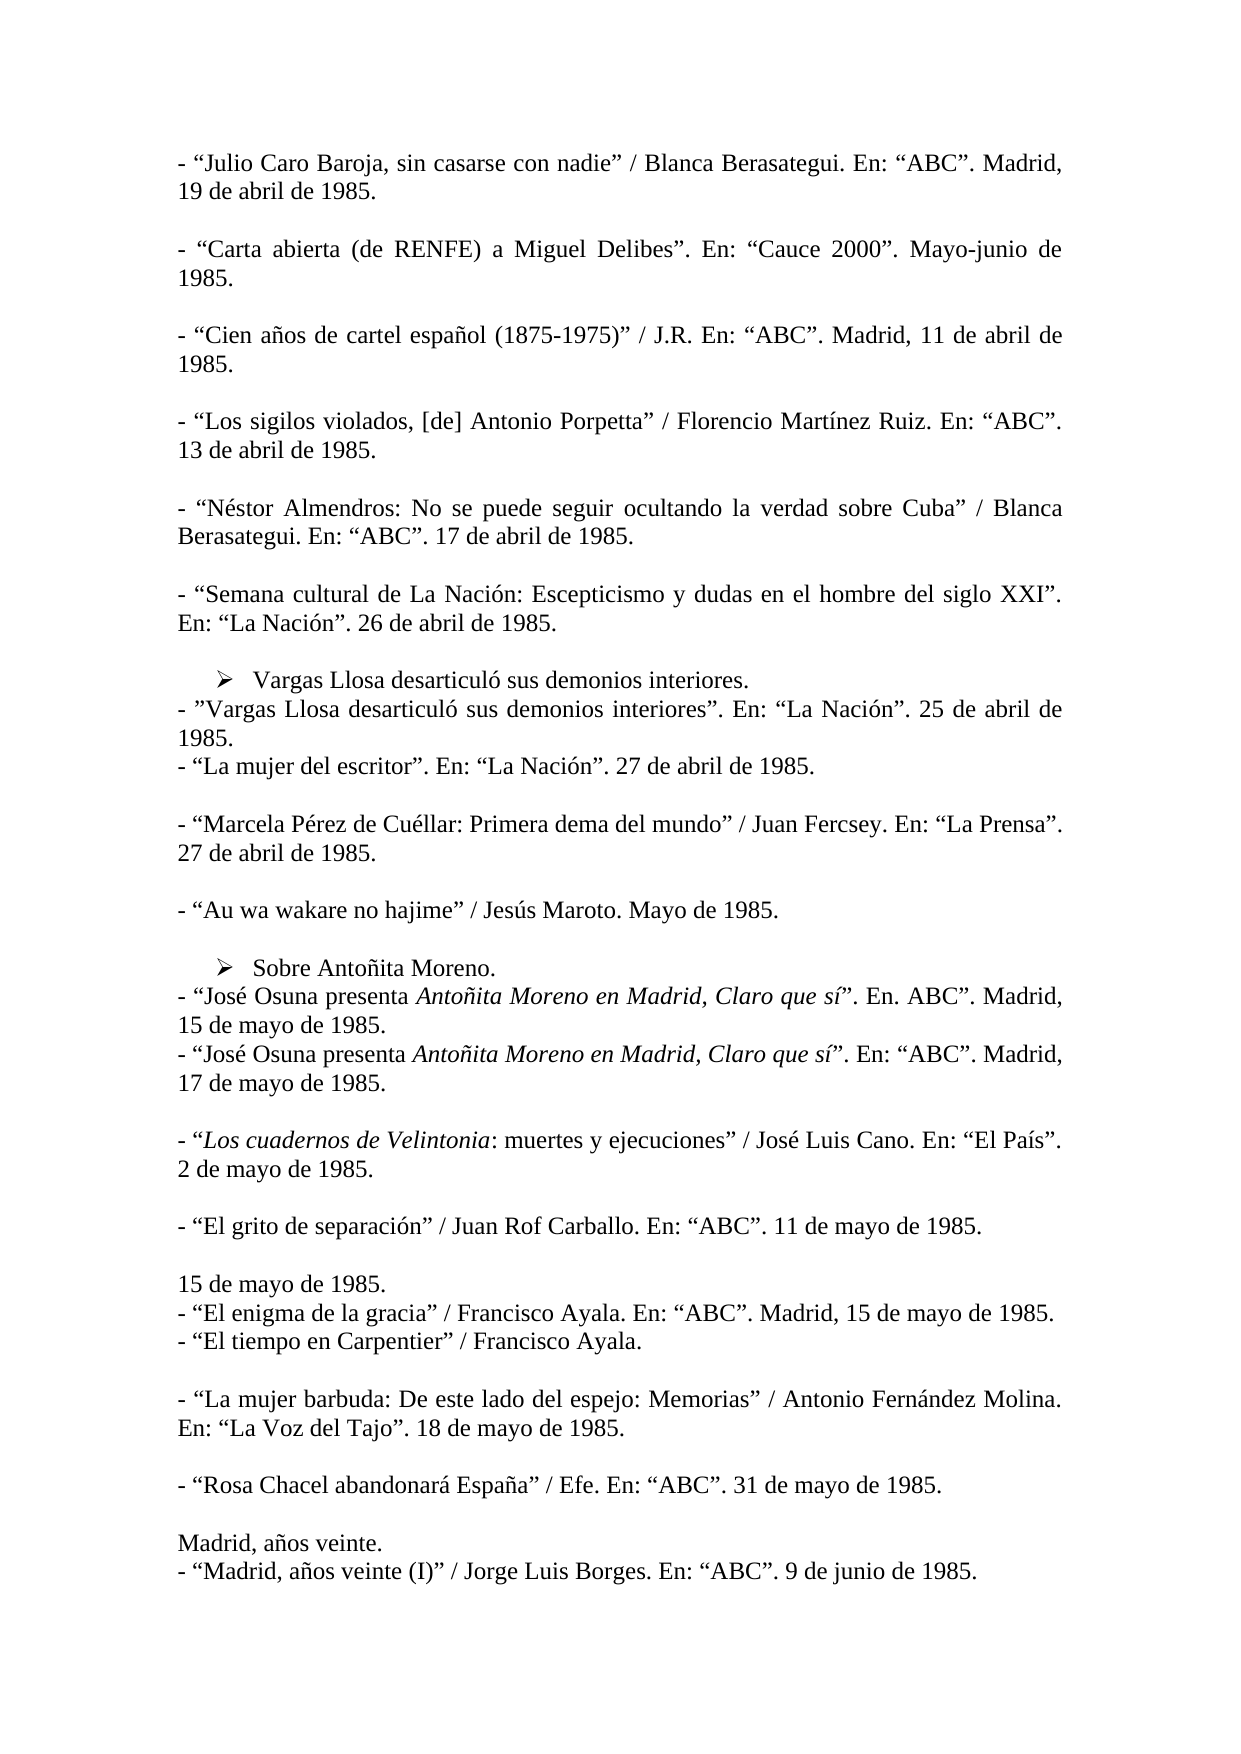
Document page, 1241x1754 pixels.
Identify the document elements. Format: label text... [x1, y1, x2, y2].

text - ”Vargas Llosa desarticuló sus demonios interiores”. En: “La Nación”. 25 de abril de 1985. [177, 694, 1063, 751]
text - “El tiempo en Carpentier” / Francisco Ayala. [177, 1326, 1063, 1355]
text - “El grito de separación” / Juan Rof Carballo. En: “ABC”. 11 de mayo de 1985. [177, 1211, 1063, 1240]
text - “La mujer barbuda: De este lado del espejo: Memorias” / Antonio Fernández Molina. En: “La Voz del Tajo”. 18 de mayo de 1985. [177, 1384, 1063, 1441]
text - “El enigma de la gracia” / Francisco Ayala. En: “ABC”. Madrid, 15 de mayo de 1985. [177, 1298, 1063, 1326]
text Madrid, años veinte. [177, 1528, 1063, 1556]
text - “Madrid, años veinte (I)” / Jorge Luis Borges. En: “ABC”. 9 de junio de 1985. [177, 1556, 1063, 1585]
text - “Cien años de cartel español (1875-1975)” / J.R. En: “ABC”. Madrid, 11 de abril de 1985. [177, 320, 1063, 378]
text - “José Osuna presenta Antoñita Moreno en Madrid, Claro que sí”. En: “ABC”. Madrid, 17 de mayo de 1985. [177, 1039, 1063, 1096]
text - “Los cuadernos de Velintonia: muertes y ejecuciones” / José Luis Cano. En: “El País”. 2 de mayo de 1985. [177, 1125, 1063, 1183]
text 15 de mayo de 1985. [177, 1269, 1063, 1298]
text - “Néstor Almendros: No se puede seguir ocultando la verdad sobre Cuba” / Blanca Berasategui. En: “ABC”. 17 de abril de 1985. [177, 493, 1063, 550]
text - “Julio Caro Baroja, sin casarse con nadie” / Blanca Berasategui. En: “ABC”. Madrid, 19 de abril de 1985. [177, 148, 1063, 205]
text - “Au wa wakare no hajime” / Jesús Maroto. Mayo de 1985. [177, 895, 1063, 924]
text - “La mujer del escritor”. En: “La Nación”. 27 de abril de 1985. [177, 751, 1063, 780]
text - “Carta abierta (de RENFE) a Miguel Delibes”. En: “Cauce 2000”. Mayo-junio de 1985. [177, 234, 1063, 291]
text - “Rosa Chacel abandonará España” / Efe. En: “ABC”. 31 de mayo de 1985. [177, 1470, 1063, 1499]
text - “Los sigilos violados, [de] Antonio Porpetta” / Florencio Martínez Ruiz. En: “ABC”. 13 de abril de 1985. [177, 406, 1063, 464]
list Sobre Antoñita Moreno. [215, 953, 1063, 981]
text - “Semana cultural de La Nación: Escepticismo y dudas en el hombre del siglo XXI”. En: “La Nación”. 26 de abril de 1985. [177, 579, 1063, 636]
text - “José Osuna presenta Antoñita Moreno en Madrid, Claro que sí”. En. ABC”. Madrid, 15 de mayo de 1985. [177, 981, 1063, 1039]
text - “Marcela Pérez de Cuéllar: Primera dema del mundo” / Juan Fercsey. En: “La Prensa”. 27 de abril de 1985. [177, 809, 1063, 866]
list Vargas Llosa desarticuló sus demonios interiores. [215, 665, 1063, 694]
